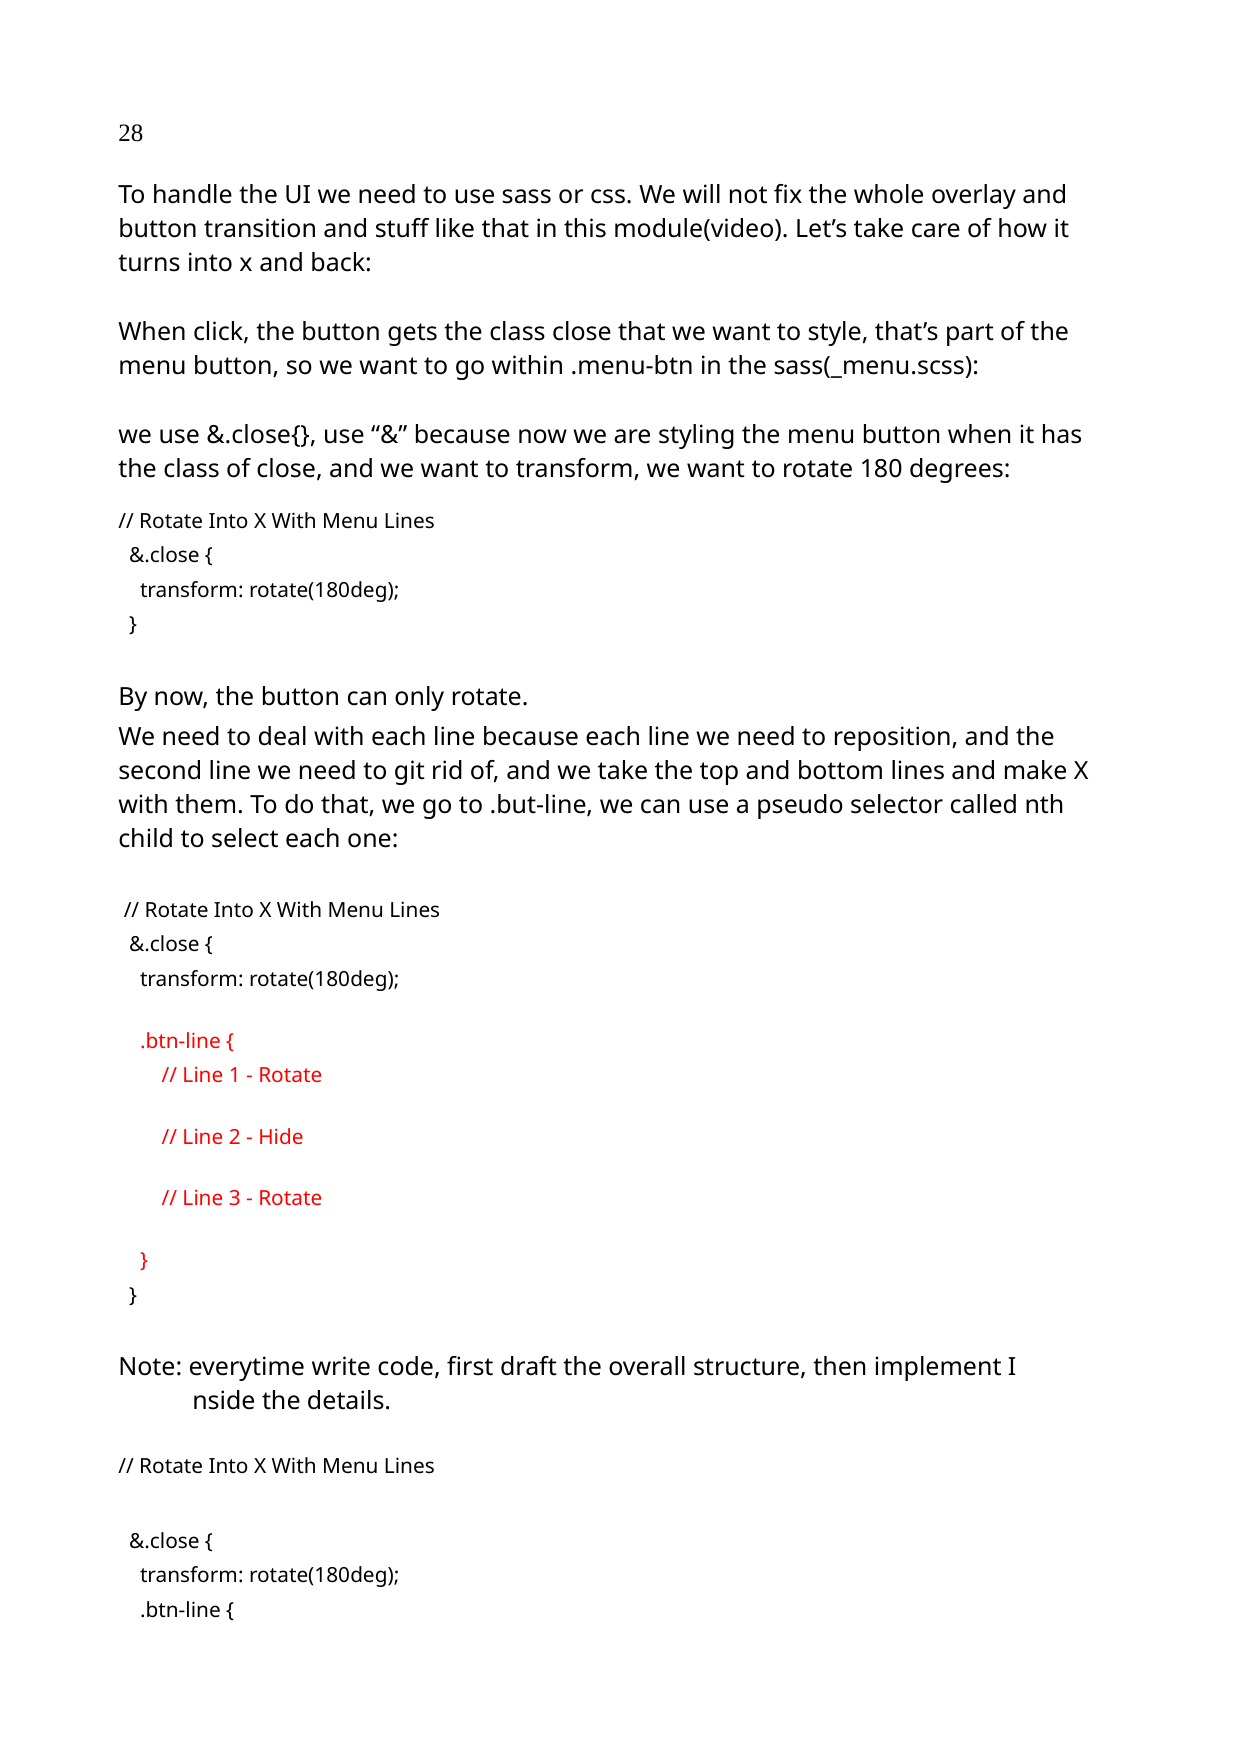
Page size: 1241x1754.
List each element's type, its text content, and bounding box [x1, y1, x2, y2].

text &.close { [118, 1526, 1122, 1554]
text When click, the button gets the class close that we want to style, that’s part of the menu button, so we want to go within .menu-btn in the sass(_menu.scss): [118, 314, 1122, 382]
text } [118, 1245, 1122, 1274]
text } [118, 609, 1122, 638]
text // Line 3 - Rotate [118, 1183, 1122, 1212]
text We need to deal with each line because each line we need to reposition, and the second line we need to git rid of, and we take the top and bottom lines and make X with them. To do that, we go to .but-line, we can use a pseudo selector called nth child to select each one: [118, 718, 1122, 854]
text Note: everytime write code, first draft the overall structure, then implement I nside the details. [118, 1349, 1122, 1417]
text // Line 2 - Hide [118, 1122, 1122, 1150]
text &.close { [118, 929, 1122, 958]
text transform: rotate(180deg); [118, 1560, 1122, 1589]
text &.close { [118, 540, 1122, 569]
text // Rotate Into X With Menu Lines [118, 506, 1122, 534]
text .btn-line { [118, 1595, 1122, 1623]
text .btn-line { [118, 1026, 1122, 1054]
text To handle the UI we need to use sass or css. We will not fix the whole overlay and button transition and stuff like that in this module(video). Let’s take care of how it turns into x and back: [118, 176, 1122, 278]
text } [118, 1280, 1122, 1308]
text // Rotate Into X With Menu Lines [118, 895, 1122, 923]
text // Rotate Into X With Menu Lines [118, 1451, 1122, 1480]
text By now, the button can only rotate. [118, 678, 1122, 712]
text transform: rotate(180deg); [118, 964, 1122, 992]
text // Line 1 - Rotate [118, 1060, 1122, 1089]
text we use &.close{}, use “&” because now we are styling the menu button when it has the class of close, and we want to transform, we want to rotate 180 degrees: [118, 417, 1122, 485]
text transform: rotate(180deg); [118, 575, 1122, 603]
